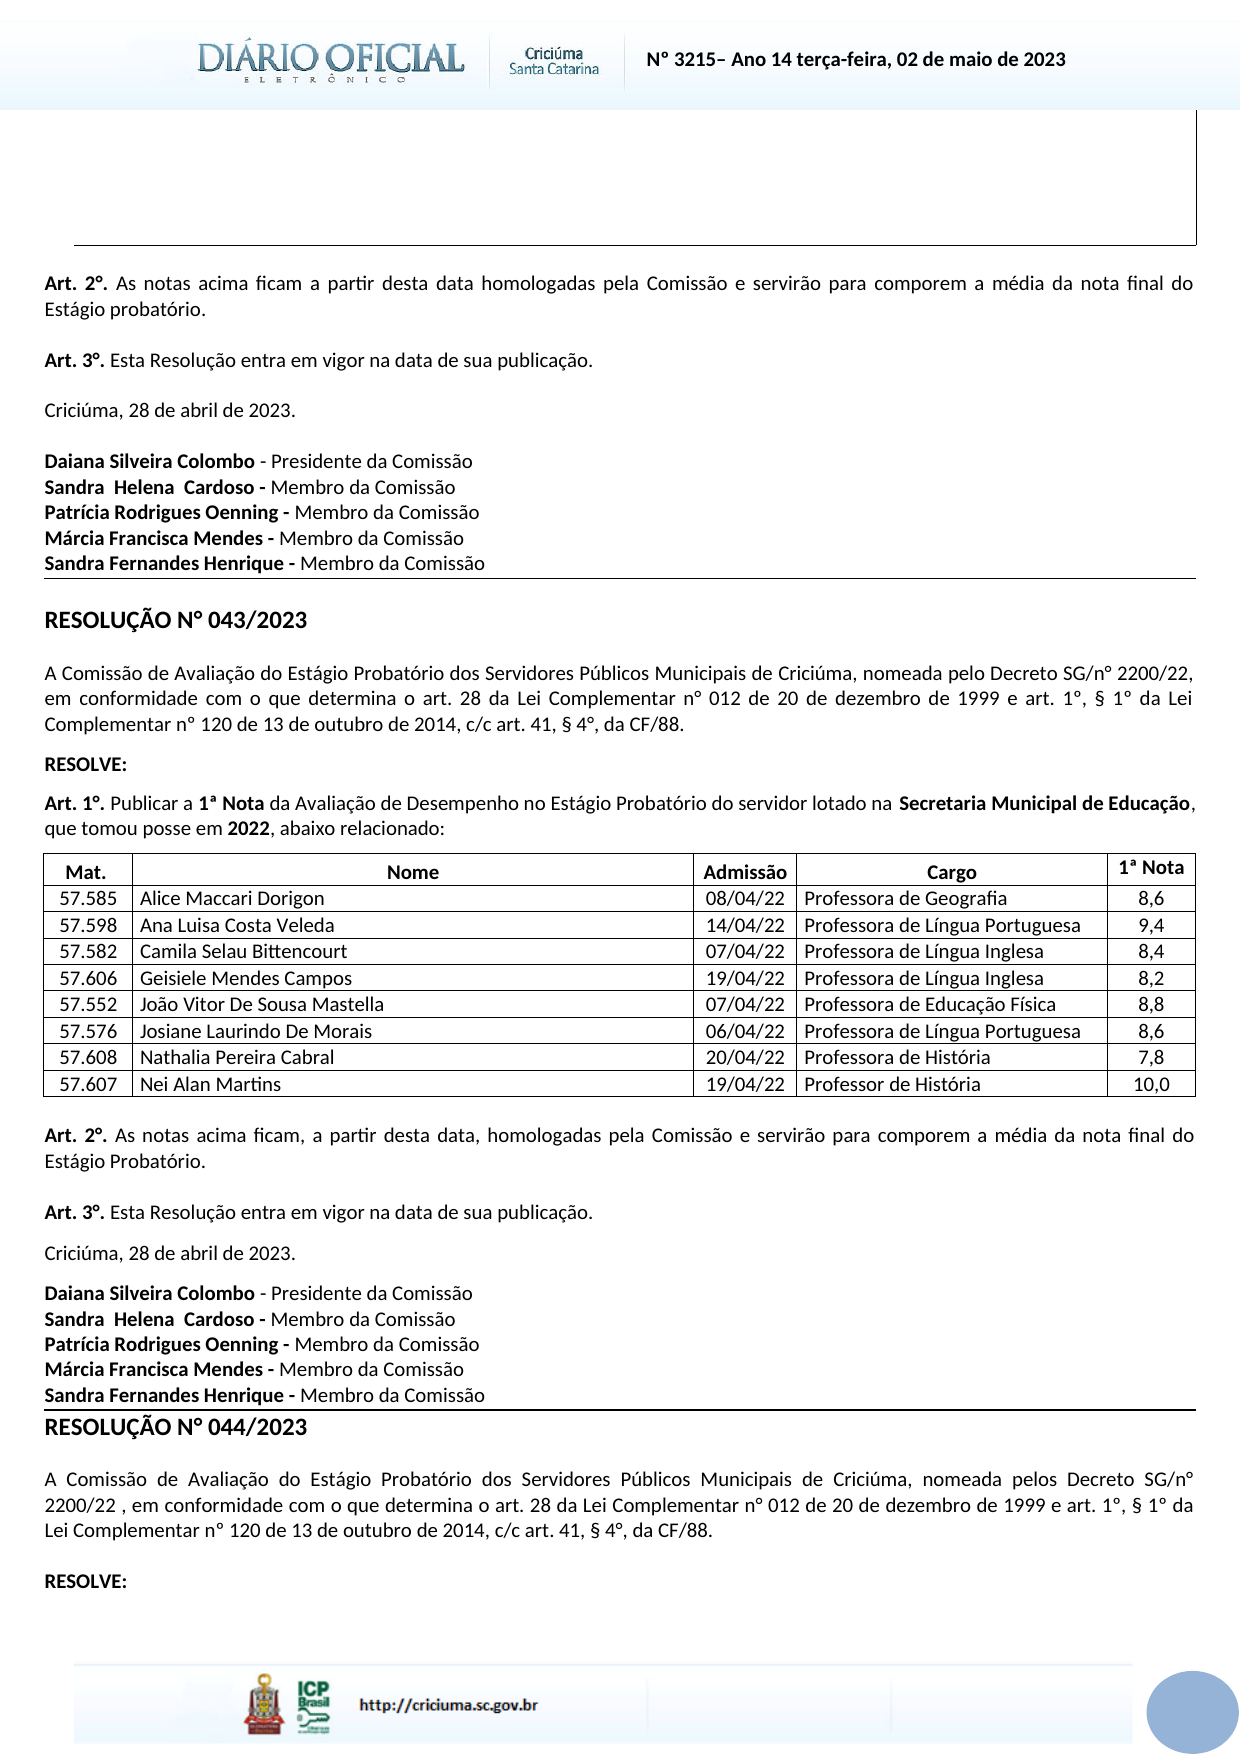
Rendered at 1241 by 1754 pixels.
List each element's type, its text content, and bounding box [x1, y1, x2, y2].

table_cell 8,6 [1108, 886, 1195, 911]
text Art. 3°. Esta Resolução entra em vigor na data de sua publicação. [44, 347, 1196, 372]
table_header Mat. [44, 854, 132, 884]
text Sandra Helena Cardoso - Membro da Comissão [44, 1306, 1196, 1331]
table_cell 10,0 [1108, 1071, 1195, 1096]
table_cell 8,8 [1108, 991, 1195, 1017]
table_cell Professora de Língua Inglesa [797, 965, 1107, 990]
table_cell 57.582 [44, 939, 132, 964]
text Patrícia Rodrigues Oenning - Membro da Comissão [44, 1331, 1196, 1357]
table_cell 07/04/22 [694, 991, 796, 1017]
text Sandra Fernandes Henrique - Membro da Comissão [44, 550, 1196, 578]
table_cell Nei Alan Martins [133, 1071, 693, 1096]
text Art. 1°. Publicar a 1ª Nota da Avaliação de Desempenho no Estágio Probatório do servidor lotado na Secretaria Municipal de Educação, que tomou posse em 2022, abaixo relacionado: [44, 790, 1196, 841]
table_cell Professora de Língua Portuguesa [797, 912, 1107, 937]
table_cell 19/04/22 [694, 1071, 796, 1096]
table_cell Alice Maccari Dorigon [133, 886, 693, 911]
table_cell 57.606 [44, 965, 132, 990]
table_cell 8,6 [1108, 1018, 1195, 1043]
table_cell 8,2 [1108, 965, 1195, 990]
table_cell João Vitor De Sousa Mastella [133, 991, 693, 1017]
table_cell 57.552 [44, 991, 132, 1017]
table_cell Professor de História [797, 1071, 1107, 1096]
text A Comissão de Avaliação do Estágio Probatório dos Servidores Públicos Municipais de Criciúma, nomeada pelos Decreto SG/n° 2200/22 , em conformidade com o que determina o art. 28 da Lei Complementar n° 012 de 20 de dezembro de 1999 e art. 1º, § 1º da Lei Complementar nº 120 de 13 de outubro de 2014, c/c art. 41, § 4°, da CF/88. [44, 1467, 1196, 1543]
table_cell 57.608 [44, 1044, 132, 1070]
table_cell 57.576 [44, 1018, 132, 1043]
text Márcia Francisca Mendes - Membro da Comissão [44, 1357, 1196, 1382]
table_cell 57.598 [44, 912, 132, 937]
text A Comissão de Avaliação do Estágio Probatório dos Servidores Públicos Municipais de Criciúma, nomeada pelo Decreto SG/n° 2200/22, em conformidade com o que determina o art. 28 da Lei Complementar n° 012 de 20 de dezembro de 1999 e art. 1º, § 1º da Lei Complementar nº 120 de 13 de outubro de 2014, c/c art. 41, § 4°, da CF/88. [44, 660, 1196, 736]
table_cell 14/04/22 [694, 912, 796, 937]
table_cell 19/04/22 [694, 965, 796, 990]
table_cell Nathalia Pereira Cabral [133, 1044, 693, 1070]
text RESOLUÇÃO N° 043/2023 [44, 604, 1196, 635]
table_cell Josiane Laurindo De Morais [133, 1018, 693, 1043]
table_header Cargo [797, 854, 1107, 884]
text Márcia Francisca Mendes - Membro da Comissão [44, 525, 1196, 550]
text Daiana Silveira Colombo - Presidente da Comissão [44, 1280, 1196, 1306]
table_cell 57.585 [44, 886, 132, 911]
table_cell 06/04/22 [694, 1018, 796, 1043]
table_header Nome [133, 854, 693, 884]
text Criciúma, 28 de abril de 2023. [44, 1240, 1196, 1265]
table_cell Professora de Língua Portuguesa [797, 1018, 1107, 1043]
text RESOLVE: [44, 752, 1196, 777]
text RESOLVE: [44, 1568, 1196, 1594]
text Art. 2°. As notas acima ficam, a partir desta data, homologadas pela Comissão e servirão para comporem a média da nota final do Estágio Probatório. [44, 1123, 1196, 1173]
table_cell 7,8 [1108, 1044, 1195, 1070]
text Sandra Fernandes Henrique - Membro da Comissão [44, 1382, 1196, 1409]
table_cell Camila Selau Bittencourt [133, 939, 693, 964]
table_cell 9,4 [1108, 912, 1195, 937]
table_cell Professora de História [797, 1044, 1107, 1070]
table_cell 20/04/22 [694, 1044, 796, 1070]
table_cell Ana Luisa Costa Veleda [133, 912, 693, 937]
table_cell Professora de Educação Física [797, 991, 1107, 1017]
table_cell Geisiele Mendes Campos [133, 965, 693, 990]
table_header Admissão [694, 854, 796, 884]
text Criciúma, 28 de abril de 2023. [44, 398, 1196, 423]
table_cell 07/04/22 [694, 939, 796, 964]
table_cell Professora de Língua Inglesa [797, 939, 1107, 964]
text Patrícia Rodrigues Oenning - Membro da Comissão [44, 499, 1196, 525]
table_cell 8,4 [1108, 939, 1195, 964]
text Art. 3°. Esta Resolução entra em vigor na data de sua publicação. [44, 1199, 1196, 1224]
text Sandra Helena Cardoso - Membro da Comissão [44, 474, 1196, 499]
text Art. 2°. As notas acima ficam a partir desta data homologadas pela Comissão e servirão para comporem a média da nota final do Estágio probatório. [44, 271, 1196, 321]
text RESOLUÇÃO N° 044/2023 [44, 1411, 1196, 1441]
table_cell Professora de Geografia [797, 886, 1107, 911]
table_cell 08/04/22 [694, 886, 796, 911]
text Daiana Silveira Colombo - Presidente da Comissão [44, 448, 1196, 474]
table_cell 57.607 [44, 1071, 132, 1096]
table_header 1ª Nota [1108, 854, 1195, 884]
